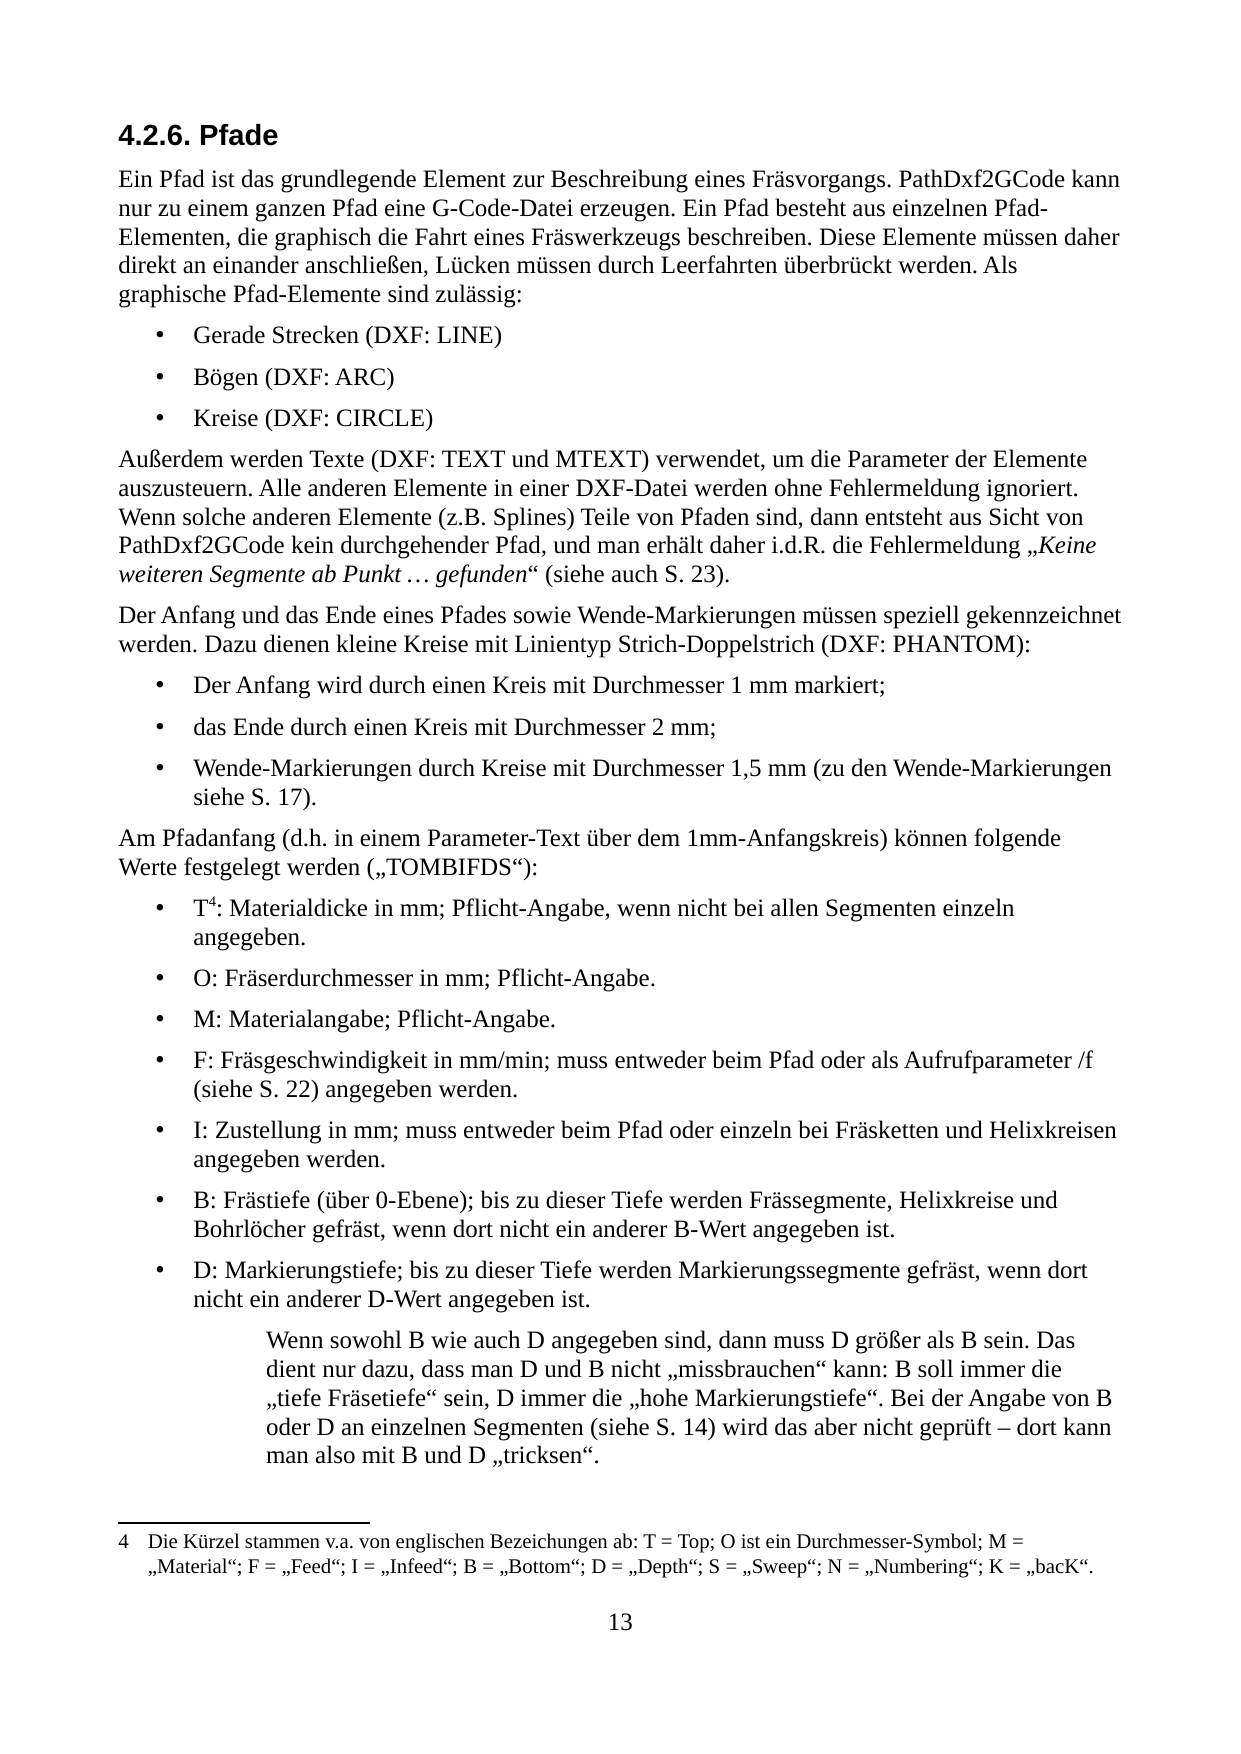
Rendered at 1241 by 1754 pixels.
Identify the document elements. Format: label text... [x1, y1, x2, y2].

text Der Anfang und das Ende eines Pfades sowie Wende-Markierungen müssen speziell gekennzeichnet werden. Dazu dienen kleine Kreise mit Linientyp Strich-Doppelstrich (DXF: PHANTOM): [118, 600, 1122, 658]
list O: Fräserdurchmesser in mm; Pflicht-Angabe. [156, 963, 1122, 992]
list F: Fräsgeschwindigkeit in mm/min; muss entweder beim Pfad oder als Aufrufparameter /f (siehe S. 22) angegeben werden. [156, 1045, 1122, 1103]
list Kreise (DXF: CIRCLE) [156, 403, 1122, 432]
list D: Markierungstiefe; bis zu dieser Tiefe werden Markierungssegmente gefräst, wenn dort nicht ein anderer D-Wert angegeben ist. [156, 1255, 1122, 1313]
list Die Kürzel stammen v.a. von englischen Bezeichungen ab: T = Top; O ist ein Durchmesser-Symbol; M = „Material“; F = „Feed“; I = „Infeed“; B = „Bottom“; D = „Depth“; S = „Sweep“; N = „Numbering“; K = „bacK“. [118, 1529, 1122, 1578]
list B: Frästiefe (über 0-Ebene); bis zu dieser Tiefe werden Frässegmente, Helixkreise und Bohrlöcher gefräst, wenn dort nicht ein anderer B-Wert angegeben ist. [156, 1185, 1122, 1243]
list Gerade Strecken (DXF: LINE) [156, 320, 1122, 349]
list Bögen (DXF: ARC) [156, 362, 1122, 390]
list M: Materialangabe; Pflicht-Angabe. [156, 1004, 1122, 1033]
text Wenn sowohl B wie auch D angegeben sind, dann muss D größer als B sein. Das dient nur dazu, dass man D und B nicht „missbrauchen“ kann: B soll immer die „tiefe Fräsetiefe“ sein, D immer die „hohe Markierungstiefe“. Bei der Angabe von B oder D an einzelnen Segmenten (siehe S. 14) wird das aber nicht geprüft – dort kann man also mit B und D „tricksen“. [266, 1325, 1122, 1469]
list Wende-Markierungen durch Kreise mit Durchmesser 1,5 mm (zu den Wende-Markierungen siehe S. 17). [156, 753, 1122, 810]
text Ein Pfad ist das grundlegende Element zur Beschreibung eines Fräsvorgangs. PathDxf2GCode kann nur zu einem ganzen Pfad eine G-Code-Datei erzeugen. Ein Pfad besteht aus einzelnen Pfad-Elementen, die graphisch die Fahrt eines Fräswerkzeugs beschreiben. Diese Elemente müssen daher direkt an einander anschließen, Lücken müssen durch Leerfahrten überbrückt werden. Als graphische Pfad-Elemente sind zulässig: [118, 164, 1122, 308]
list Der Anfang wird durch einen Kreis mit Durchmesser 1 mm markiert; [156, 670, 1122, 699]
list T: Materialdicke in mm; Pflicht-Angabe, wenn nicht bei allen Segmenten einzeln angegeben. [156, 893, 1122, 950]
list I: Zustellung in mm; muss entweder beim Pfad oder einzeln bei Fräsketten und Helixkreisen angegeben werden. [156, 1115, 1122, 1173]
text Außerdem werden Texte (DXF: TEXT und MTEXT) verwendet, um die Parameter der Elemente auszusteuern. Alle anderen Elemente in einer DXF-Datei werden ohne Fehlermeldung ignoriert. Wenn solche anderen Elemente (z.B. Splines) Teile von Pfaden sind, dann entsteht aus Sicht von PathDxf2GCode kein durchgehender Pfad, und man erhält daher i.d.R. die Fehlermeldung „Keine weiteren Segmente ab Punkt … gefunden“ (siehe auch S. 23). [118, 444, 1122, 588]
text Am Pfadanfang (d.h. in einem Parameter-Text über dem 1mm-Anfangskreis) können folgende Werte festgelegt werden („TOMBIFDS“): [118, 823, 1122, 880]
subtitle 4.2.6. Pfade [118, 118, 1122, 152]
list das Ende durch einen Kreis mit Durchmesser 2 mm; [156, 712, 1122, 740]
